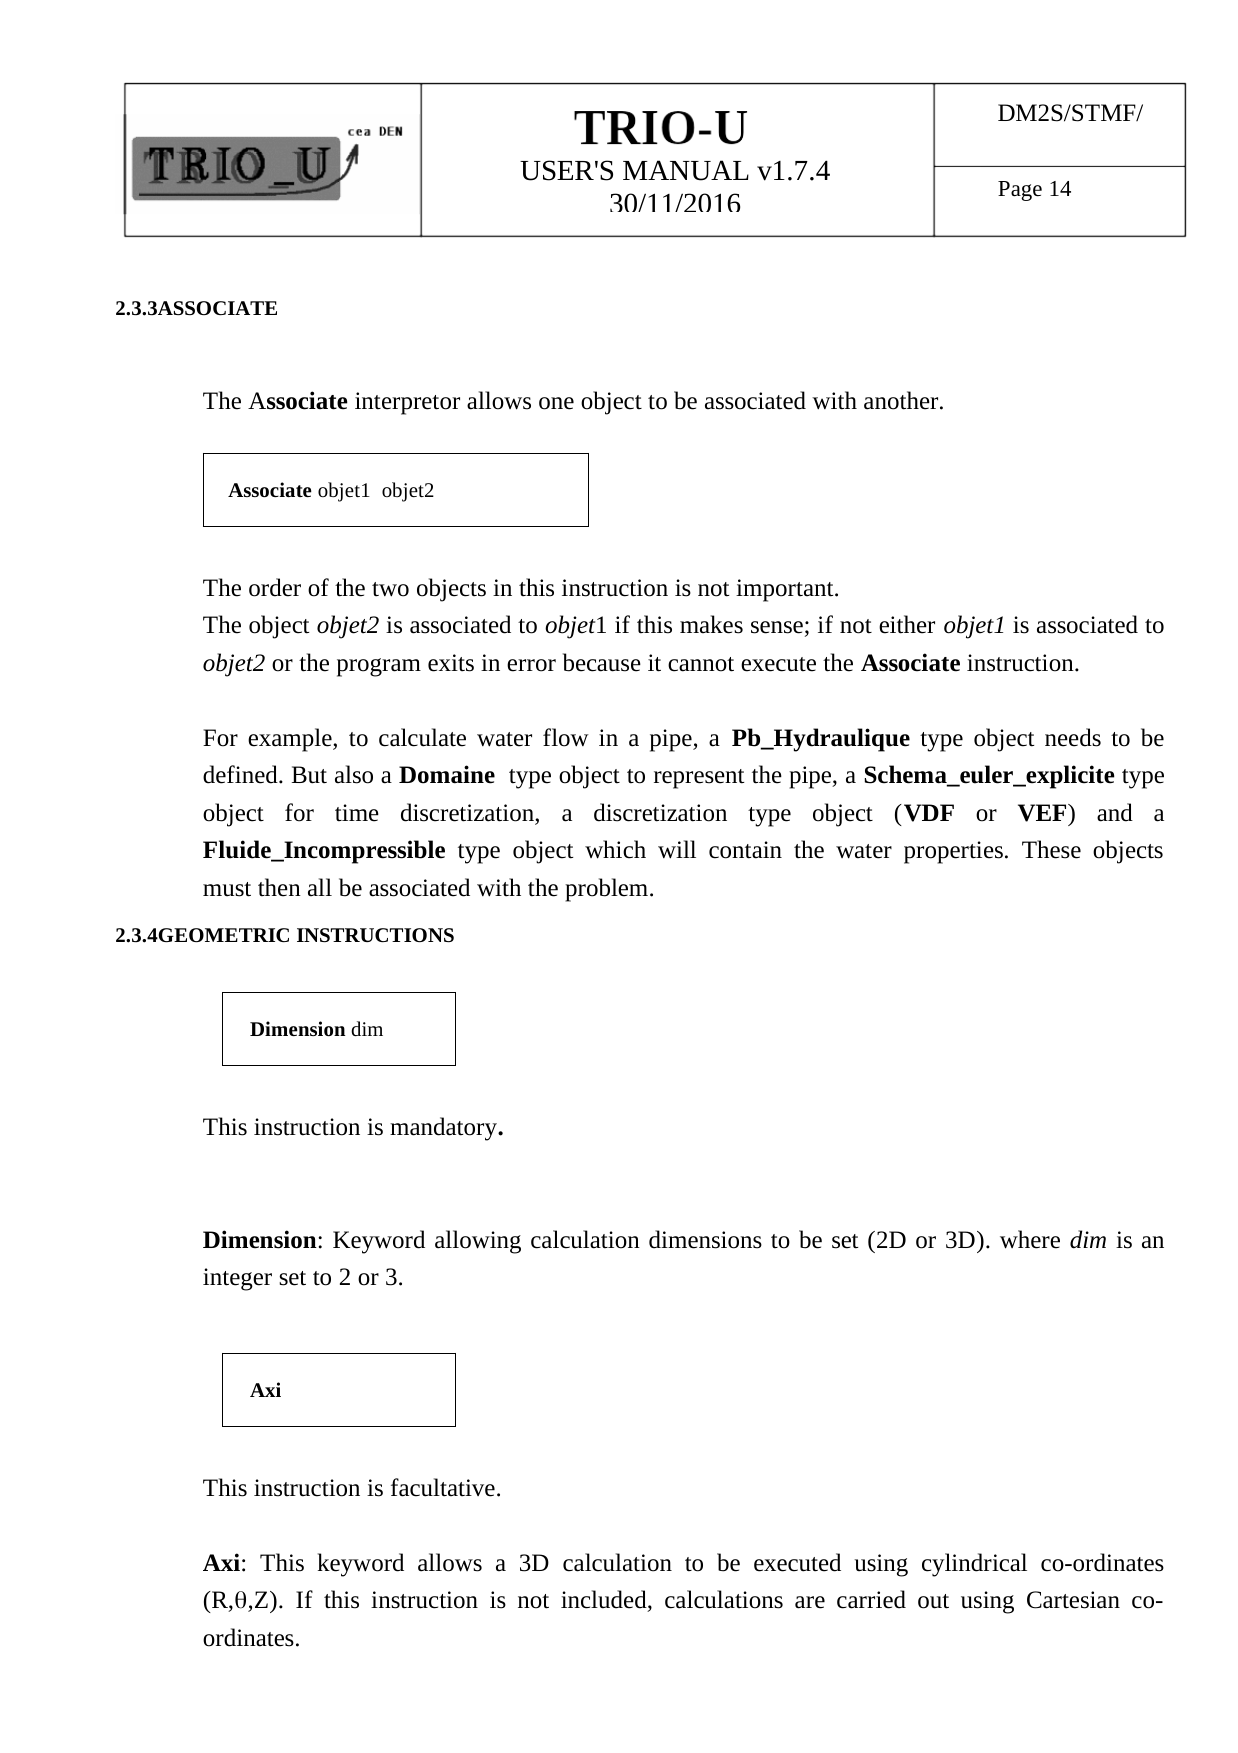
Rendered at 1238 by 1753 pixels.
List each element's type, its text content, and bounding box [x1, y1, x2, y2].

text This instruction is facultative. [203, 1464, 1165, 1502]
text This instruction is mandatory. [203, 1103, 1165, 1141]
text For example, to calculate water flow in a pipe, a Pb_Hydraulique type object needs to be defined. But also a Domaine type object to represent the pipe, a Schema_euler_explicite type object for time discretization, a discretization type object (VDF or VEF) and a Fluide_Incompressible type object which will contain the water properties. These objects must then all be associated with the problem. [203, 714, 1165, 902]
table_header Dimension dim [223, 993, 455, 1065]
table_header Axi [223, 1354, 455, 1426]
text The object objet2 is associated to objet1 if this makes sense; if not either objet1 is associated to objet2 or the program exits in error because it cannot execute the Associate instruction. [203, 602, 1165, 677]
subtitle GEOMETRIC INSTRUCTIONS [115, 923, 1164, 947]
subtitle ASSOCIATE [115, 295, 1164, 319]
text The Associate interpretor allows one object to be associated with another. [203, 378, 1165, 415]
text Axi: This keyword allows a 3D calculation to be executed using cylindrical co-ordinates (R,,Z). If this instruction is not included, calculations are carried out using Cartesian co-ordinates. [203, 1539, 1165, 1652]
table_header Associate objet1 objet2 [204, 454, 588, 526]
text The order of the two objects in this instruction is not important. [203, 564, 1165, 602]
text Dimension: Keyword allowing calculation dimensions to be set (2D or 3D). where dim is an integer set to 2 or 3. [203, 1216, 1165, 1291]
